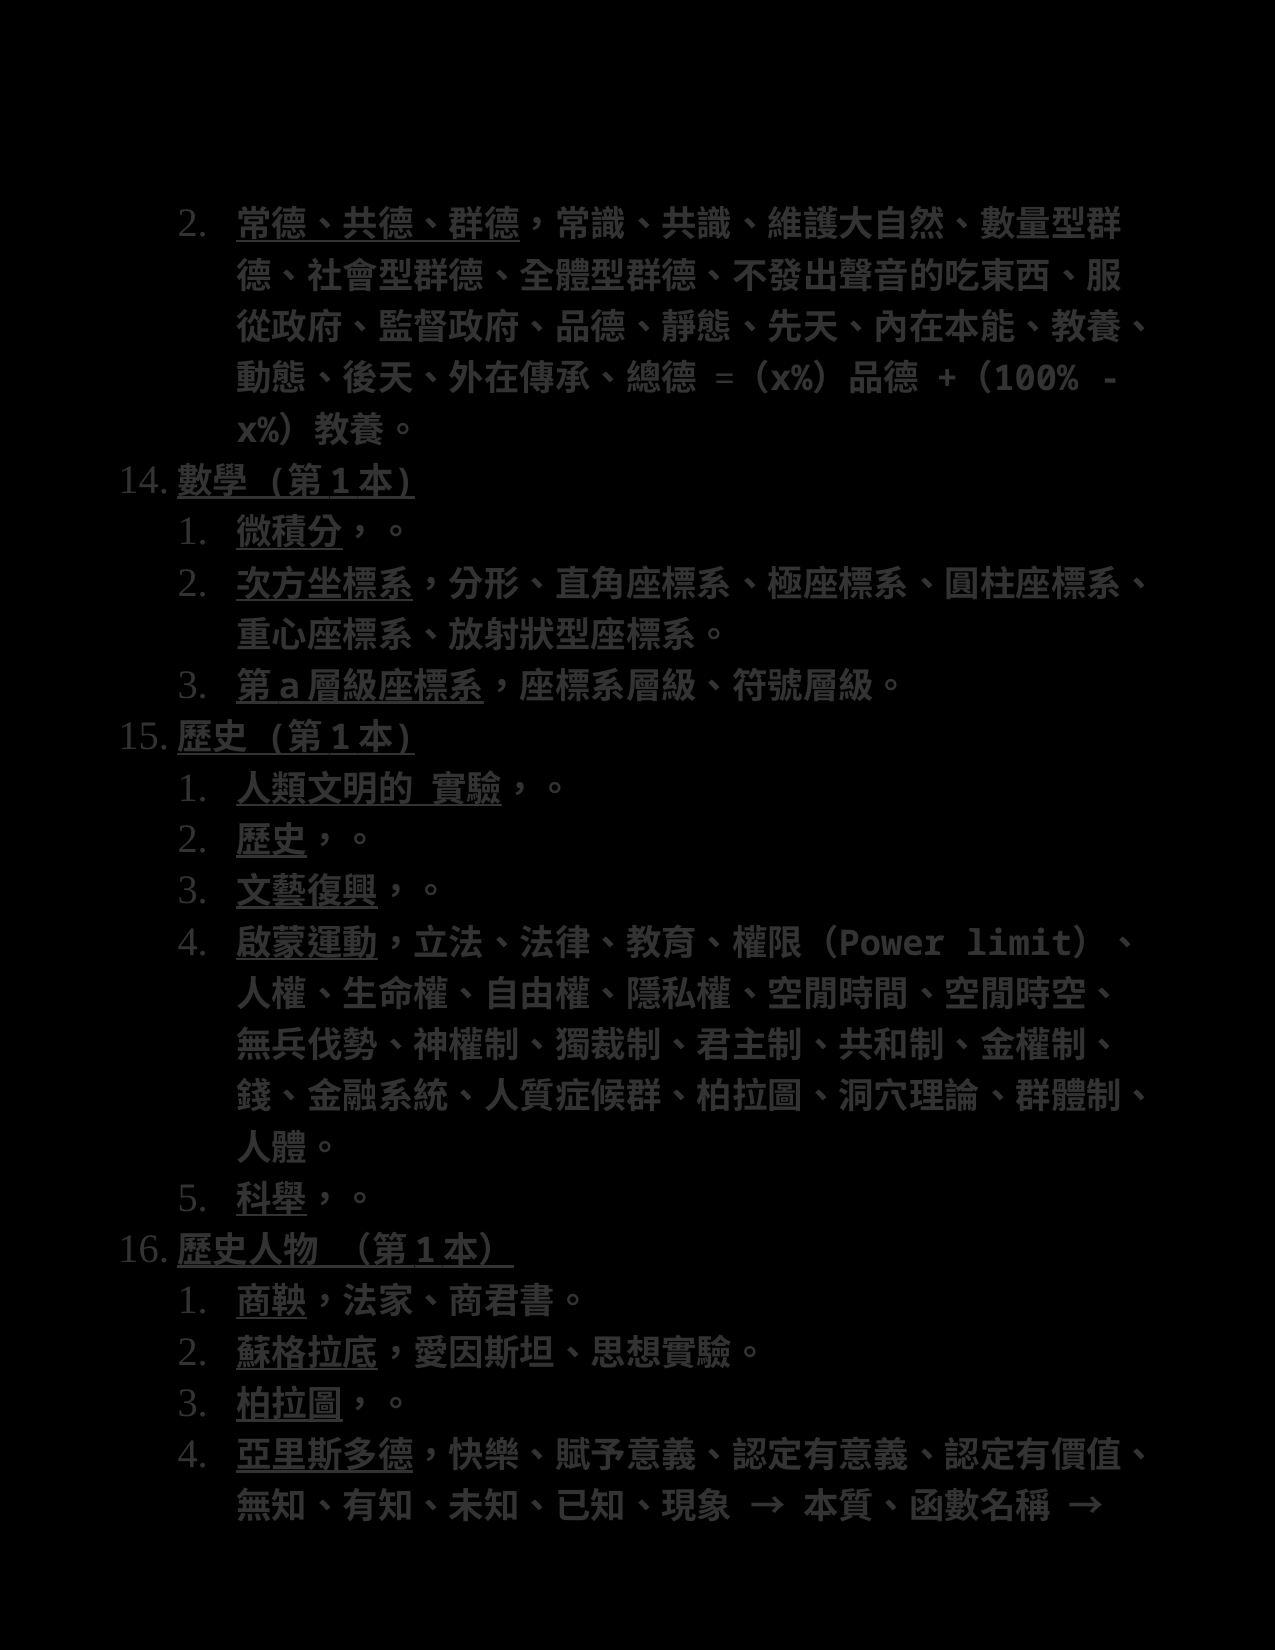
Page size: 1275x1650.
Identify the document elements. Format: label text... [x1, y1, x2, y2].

list 柏拉圖，。 [177, 1375, 1157, 1427]
list 商鞅，法家、商君書。 [177, 1273, 1157, 1324]
list 數學 (第1本) [118, 452, 1157, 504]
list 歷史，。 [177, 811, 1157, 863]
list 次方坐標系，分形、直角座標系、極座標系、圓柱座標系、重心座標系、放射狀型座標系。 [177, 555, 1157, 657]
list 歷史 (第1本) [118, 709, 1157, 760]
list 歷史人物 （第1本） [118, 1221, 1157, 1273]
list 啟蒙運動，立法、法律、教育、權限（Power limit）、人權、生命權、自由權、隱私權、空閒時間、空閒時空、無兵伐勢、神權制、獨裁制、君主制、共和制、金權制、錢、金融系統、人質症候群、柏拉圖、洞穴理論、群體制、人體。 [177, 914, 1157, 1170]
list 文藝復興，。 [177, 863, 1157, 914]
list 人類文明的 實驗，。 [177, 760, 1157, 811]
list 科舉，。 [177, 1170, 1157, 1221]
list 蘇格拉底，愛因斯坦、思想實驗。 [177, 1324, 1157, 1375]
list 常德、共德、群德，常識、共識、維護大自然、數量型群德、社會型群德、全體型群德、不發出聲音的吃東西、服從政府、監督政府、品德、靜態、先天、內在本能、教養、動態、後天、外在傳承、總德 =（x%）品德 +（100% - x%）教養。 [177, 196, 1157, 452]
list 第a層級座標系，座標系層級、符號層級。 [177, 657, 1157, 709]
list 亞里斯多德，快樂、賦予意義、認定有意義、認定有價值、無知、有知、未知、已知、現象 → 本質、函數名稱 → [177, 1427, 1157, 1529]
list 微積分，。 [177, 504, 1157, 555]
